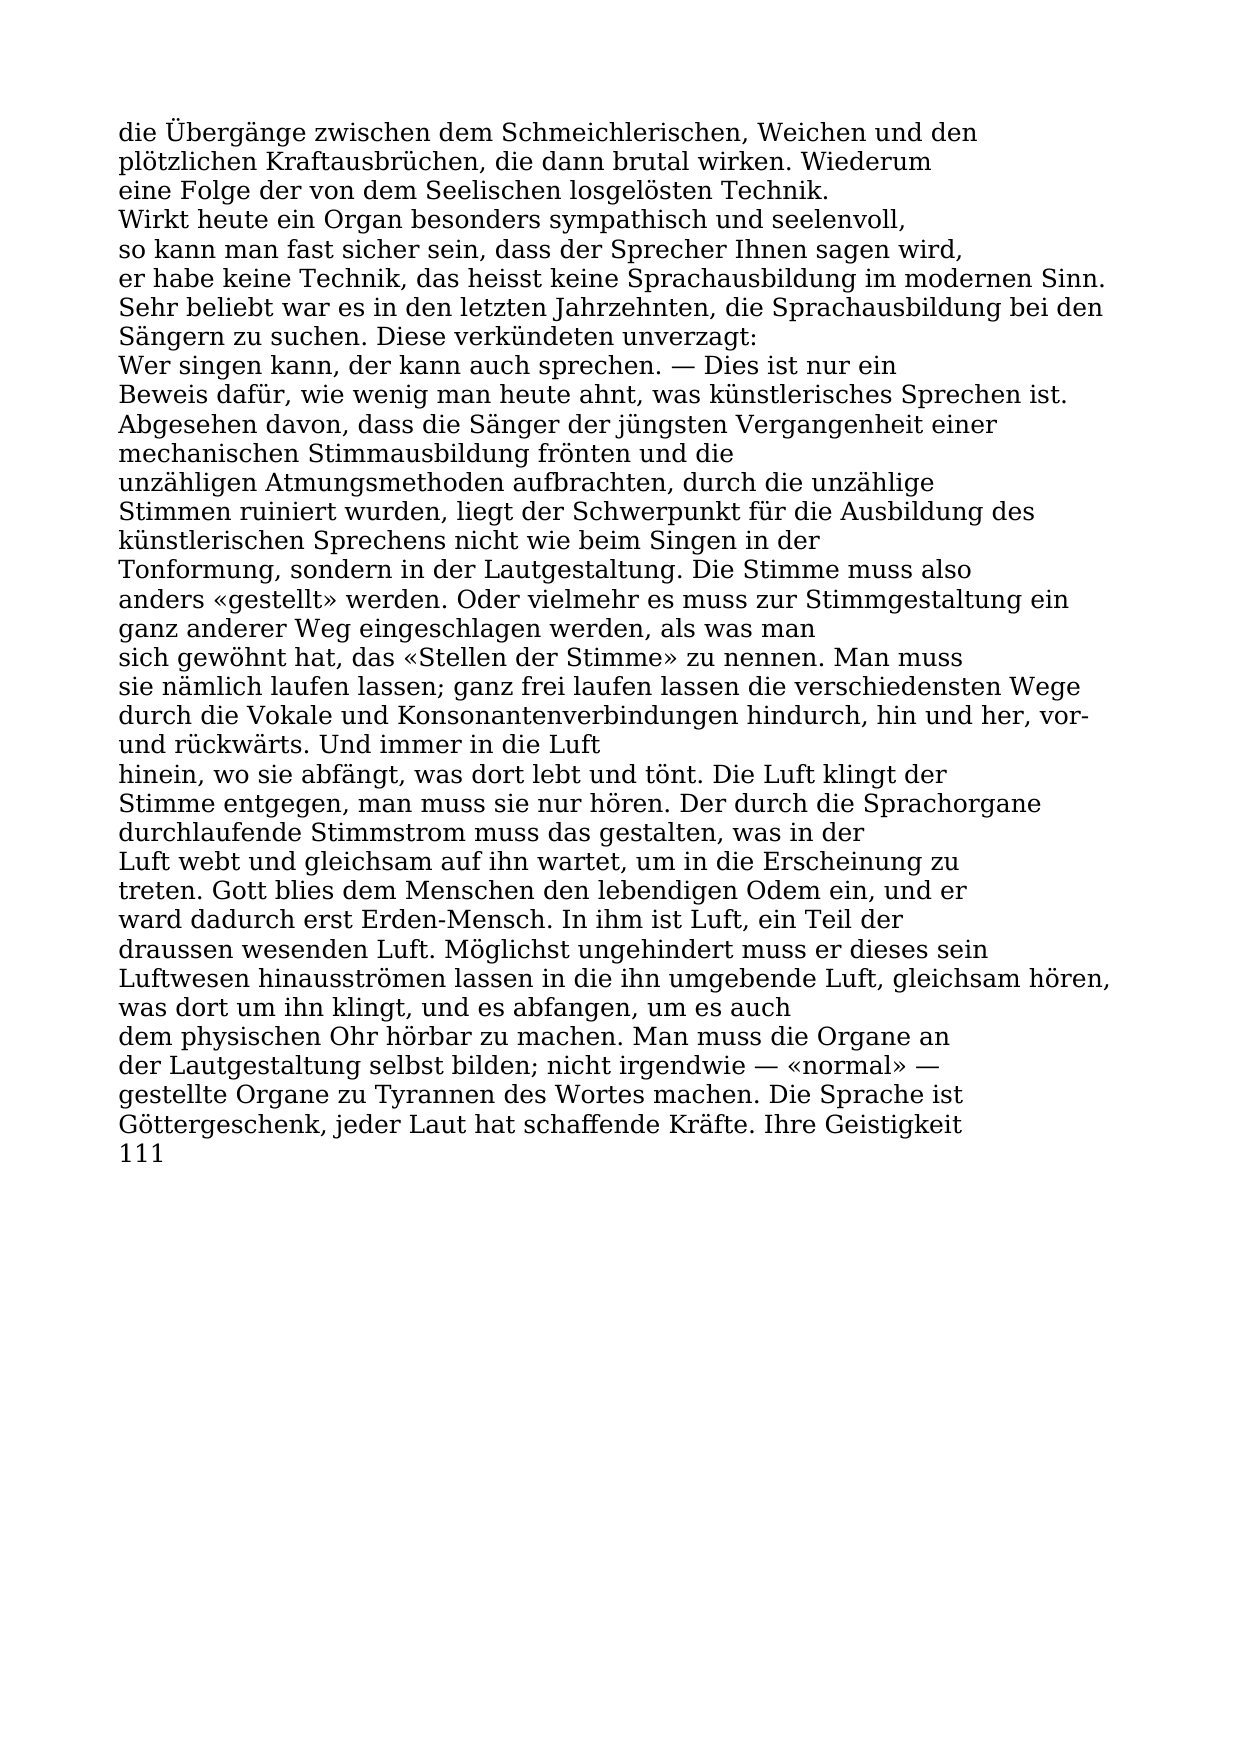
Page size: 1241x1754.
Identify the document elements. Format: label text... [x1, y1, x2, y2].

text anders «gestellt» werden. Oder vielmehr es muss zur Stimmgestaltung ein ganz anderer Weg eingeschlagen werden, als was man [118, 585, 1122, 643]
text Wer singen kann, der kann auch sprechen. — Dies ist nur ein [118, 351, 1122, 381]
text Göttergeschenk, jeder Laut hat schaffende Kräfte. Ihre Geistigkeit [118, 1110, 1122, 1139]
text Stimmen ruiniert wurden, liegt der Schwerpunkt für die Ausbildung des künstlerischen Sprechens nicht wie beim Singen in der [118, 497, 1122, 556]
text gestellte Organe zu Tyrannen des Wortes machen. Die Sprache ist [118, 1081, 1122, 1110]
text die Übergänge zwischen dem Schmeichlerischen, Weichen und den [118, 118, 1122, 147]
text Luft webt und gleichsam auf ihn wartet, um in die Erscheinung zu [118, 847, 1122, 876]
text plötzlichen Kraftausbrüchen, die dann brutal wirken. Wiederum [118, 147, 1122, 176]
text Tonformung, sondern in der Lautgestaltung. Die Stimme muss also [118, 556, 1122, 585]
text Beweis dafür, wie wenig man heute ahnt, was künstlerisches Sprechen ist. Abgesehen davon, dass die Sänger der jüngsten Vergangenheit einer mechanischen Stimmausbildung frönten und die [118, 381, 1122, 468]
text ward dadurch erst Erden-Mensch. In ihm ist Luft, ein Teil der [118, 906, 1122, 935]
text so kann man fast sicher sein, dass der Sprecher Ihnen sagen wird, [118, 235, 1122, 264]
text sich gewöhnt hat, das «Stellen der Stimme» zu nennen. Man muss [118, 643, 1122, 672]
text eine Folge der von dem Seelischen losgelösten Technik. [118, 176, 1122, 206]
text dem physischen Ohr hörbar zu machen. Man muss die Organe an [118, 1022, 1122, 1051]
text Luftwesen hinausströmen lassen in die ihn umgebende Luft, gleichsam hören, was dort um ihn klingt, und es abfangen, um es auch [118, 964, 1122, 1022]
text sie nämlich laufen lassen; ganz frei laufen lassen die verschiedensten Wege durch die Vokale und Konsonantenverbindungen hindurch, hin und her, vor- und rückwärts. Und immer in die Luft [118, 672, 1122, 760]
text Sehr beliebt war es in den letzten Jahrzehnten, die Sprachausbildung bei den Sängern zu suchen. Diese verkündeten unverzagt: [118, 293, 1122, 351]
text 111 [118, 1139, 1122, 1168]
text Wirkt heute ein Organ besonders sympathisch und seelenvoll, [118, 206, 1122, 235]
text hinein, wo sie abfängt, was dort lebt und tönt. Die Luft klingt der [118, 760, 1122, 789]
text unzähligen Atmungsmethoden aufbrachten, durch die unzählige [118, 468, 1122, 497]
text Stimme entgegen, man muss sie nur hören. Der durch die Sprachorgane durchlaufende Stimmstrom muss das gestalten, was in der [118, 789, 1122, 847]
text er habe keine Technik, das heisst keine Sprachausbildung im modernen Sinn. [118, 264, 1122, 293]
text der Lautgestaltung selbst bilden; nicht irgendwie — «normal» — [118, 1051, 1122, 1081]
text draussen wesenden Luft. Möglichst ungehindert muss er dieses sein [118, 935, 1122, 964]
text treten. Gott blies dem Menschen den lebendigen Odem ein, und er [118, 876, 1122, 906]
